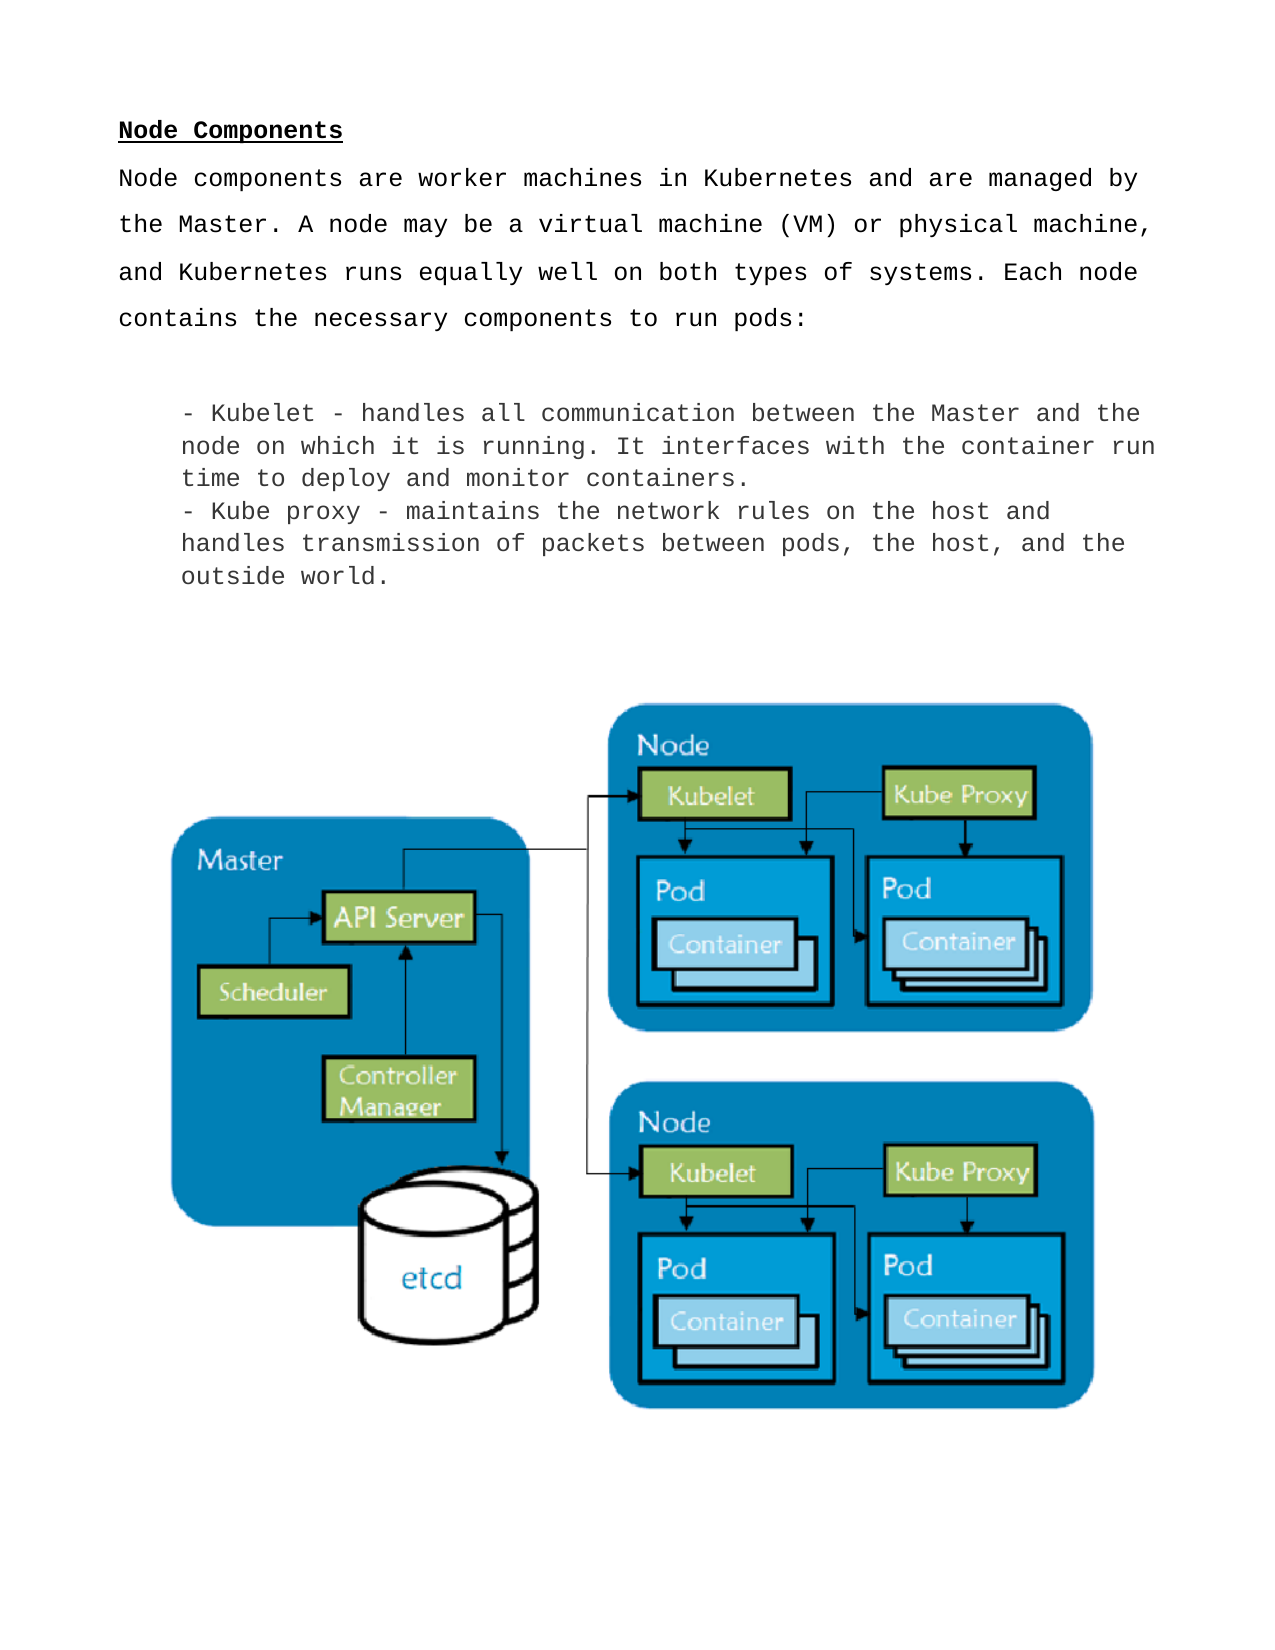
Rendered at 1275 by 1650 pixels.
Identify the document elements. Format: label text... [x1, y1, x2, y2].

list - Kubelet - handles all communication between the Master and the node on which it is running. It interfaces with the container run time to deploy and monitor containers. [181, 401, 1157, 494]
picture [160, 675, 1115, 1421]
list Node Components Node components are worker machines in Kubernetes and are managed by the Master. A node may be a virtual machine (VM) or physical machine, and Kubernetes runs equally well on both types of systems. Each node contains the necessary components to run pods: [118, 118, 1157, 382]
list - Kube proxy - maintains the network rules on the host and handles transmission of packets between pods, the host, and the outside world. [181, 498, 1157, 592]
